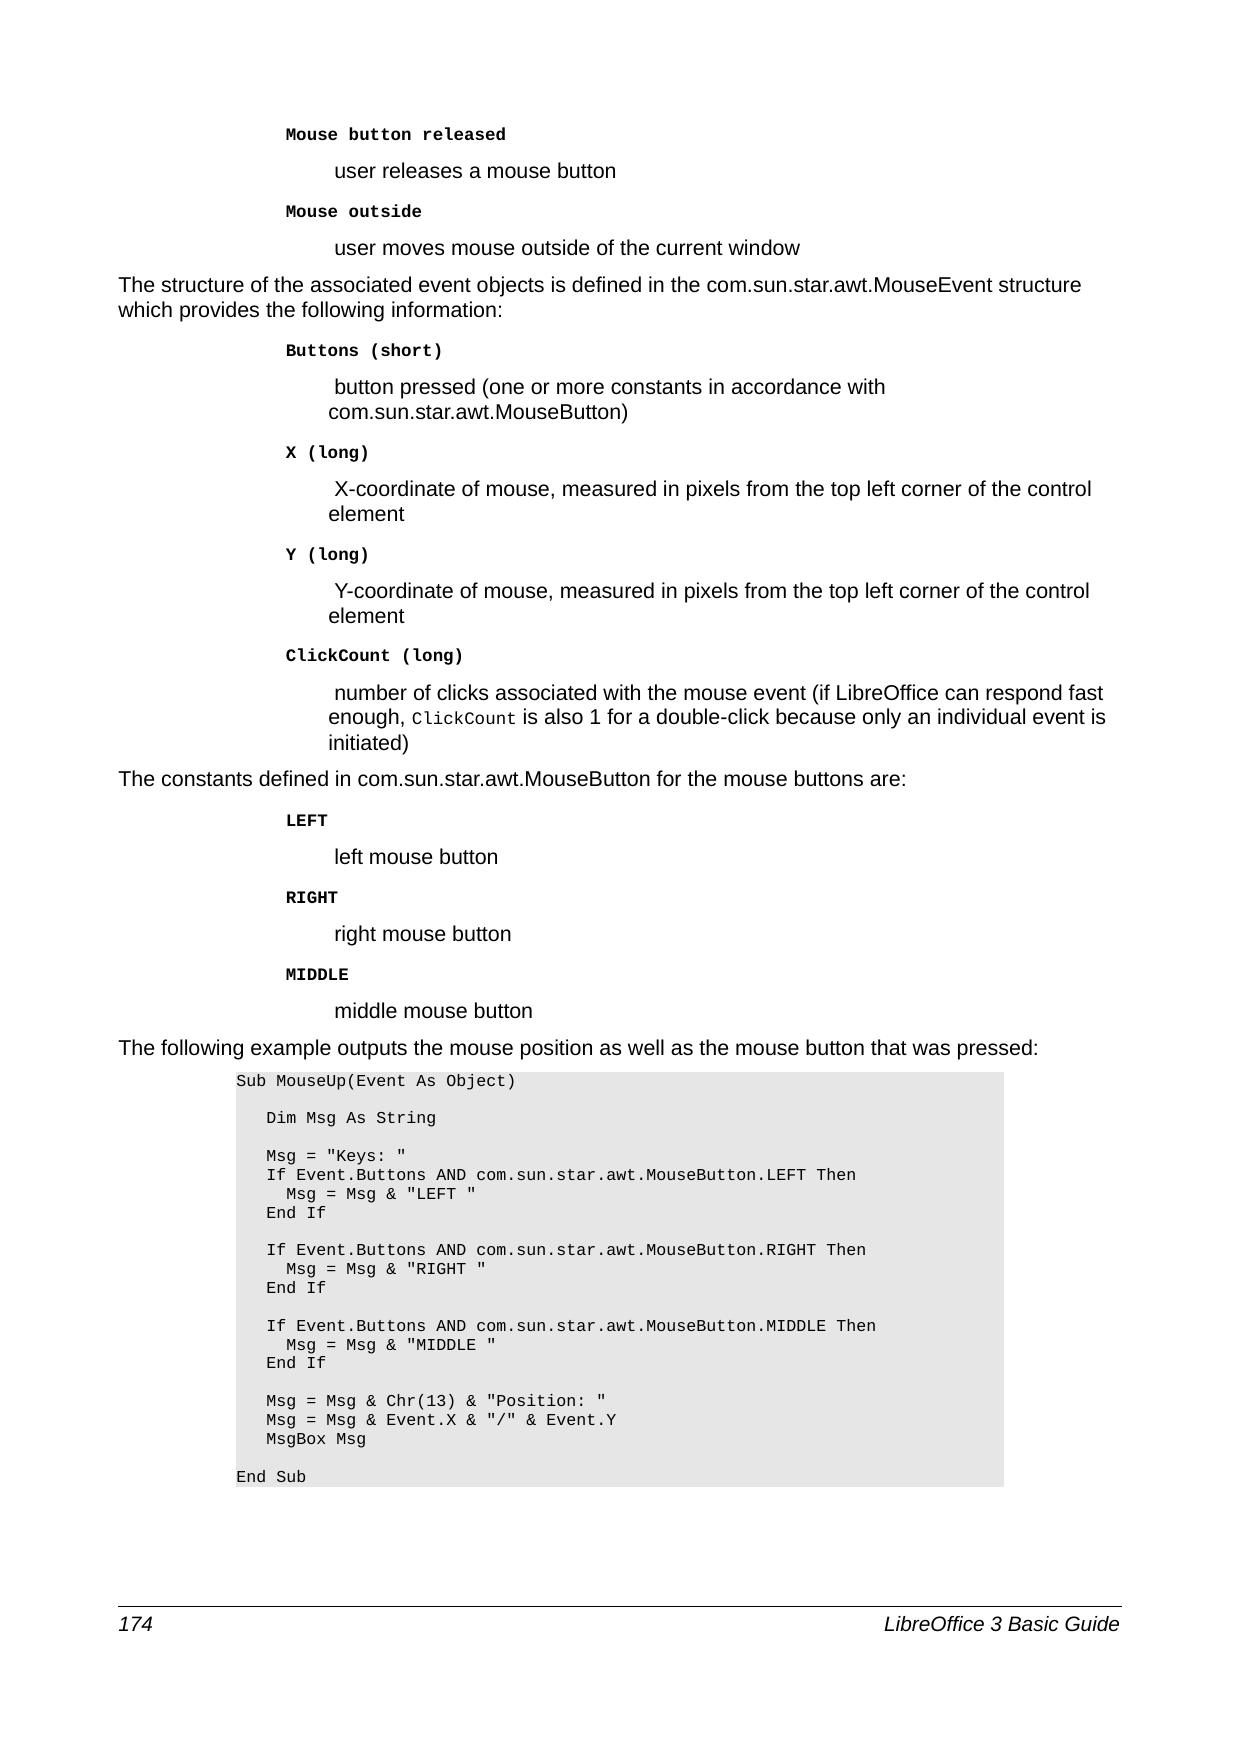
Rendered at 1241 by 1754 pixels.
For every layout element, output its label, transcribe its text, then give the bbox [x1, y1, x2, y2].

list middle mouse button [328, 998, 1122, 1023]
list right mouse button [328, 921, 1122, 946]
list number of clicks associated with the mouse event (if LibreOffice can respond fast enough, ClickCount is also 1 for a double-click because only an individual event is initiated) [328, 680, 1122, 755]
list user releases a mouse button [328, 158, 1122, 183]
text The structure of the associated event objects is defined in the com.sun.star.awt.MouseEvent structure which provides the following information: [118, 272, 1122, 322]
list LEFT [280, 804, 1122, 832]
list Mouse outside [280, 195, 1122, 224]
text Sub MouseUp(Event As Object) Dim Msg As String Msg = "Keys: " If Event.Buttons AND com.sun.star.awt.MouseButton.LEFT Then Msg = Msg & "LEFT " End If If Event.Buttons AND com.sun.star.awt.MouseButton.RIGHT Then Msg = Msg & "RIGHT " End If If Event.Buttons AND com.sun.star.awt.MouseButton.MIDDLE Then Msg = Msg & "MIDDLE " End If Msg = Msg & Chr(13) & "Position: " Msg = Msg & Event.X & "/" & Event.Y MsgBox Msg End Sub [236, 1072, 1004, 1487]
list ClickCount (long) [280, 639, 1122, 668]
text The constants defined in com.sun.star.awt.MouseButton for the mouse buttons are: [118, 767, 1122, 791]
list X-coordinate of mouse, measured in pixels from the top left corner of the control element [328, 476, 1122, 526]
text The following example outputs the mouse position as well as the mouse button that was pressed: [118, 1035, 1122, 1060]
list Y (long) [280, 538, 1122, 566]
list left mouse button [328, 844, 1122, 869]
list Y-coordinate of mouse, measured in pixels from the top left corner of the control element [328, 578, 1122, 627]
list user moves mouse outside of the current window [328, 236, 1122, 260]
list X (long) [280, 436, 1122, 464]
list RIGHT [280, 881, 1122, 909]
list Mouse button released [280, 118, 1122, 147]
list button pressed (one or more constants in accordance with com.sun.star.awt.MouseButton) [328, 374, 1122, 424]
list Buttons (short) [280, 334, 1122, 363]
list MIDDLE [280, 958, 1122, 986]
